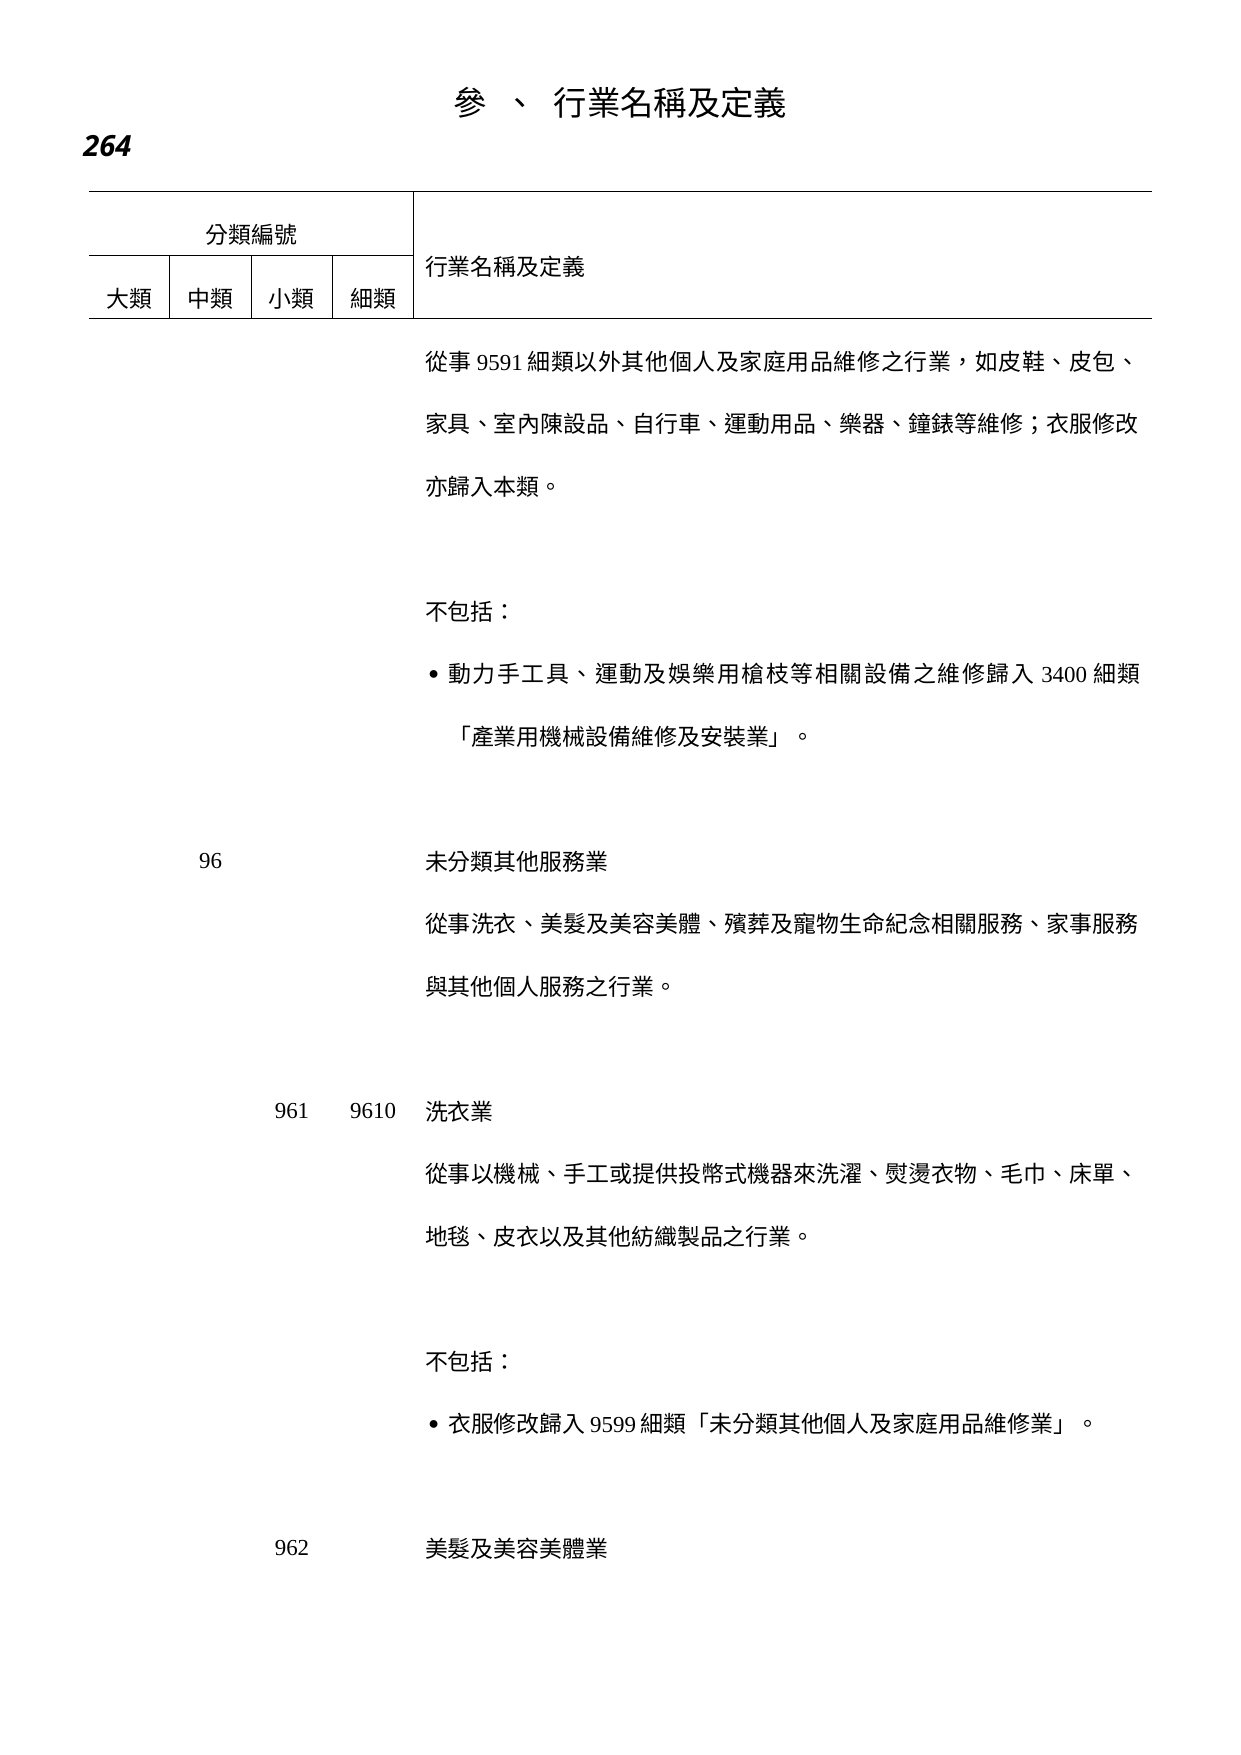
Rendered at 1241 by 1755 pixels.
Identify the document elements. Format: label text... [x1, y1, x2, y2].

table_cell 961 [251, 1068, 332, 1506]
table_cell [251, 319, 332, 818]
table_cell 96 [170, 818, 251, 1068]
table_cell [89, 319, 170, 818]
table_cell 未分類其他服務業 從事洗衣、美髮及美容美體、殯葬及寵物生命紀念相關服務、家事服務與其他個人服務之行業。 [414, 818, 1152, 1068]
table_cell 小類 [252, 256, 332, 318]
table_cell [89, 818, 170, 1068]
table_cell 962 [251, 1506, 332, 1568]
table_cell [251, 818, 332, 1068]
table_cell 美髮及美容美體業 [414, 1506, 1152, 1568]
table_cell [89, 1068, 170, 1506]
table_cell [332, 319, 413, 818]
table_cell [170, 1506, 251, 1568]
table_cell [170, 319, 251, 818]
table_cell 從事9591細類以外其他個人及家庭用品維修之行業，如皮鞋、皮包、家具、室內陳設品、自行車、運動用品、樂器、鐘錶等維修；衣服修改亦歸入本類。 不包括： 動力手工具、運動及娛樂用槍枝等相關設備之維修歸入3400細類「產業用機械設備維修及安裝業」。 [414, 319, 1152, 818]
table_header 分類編號 [89, 192, 413, 255]
table_cell [89, 1506, 170, 1568]
table_cell 細類 [333, 256, 413, 318]
table_cell 洗衣業 從事以機械、手工或提供投幣式機器來洗濯、熨燙衣物、毛巾、床單、地毯、皮衣以及其他紡織製品之行業。 不包括： 衣服修改歸入9599細類「未分類其他個人及家庭用品維修業」。 [414, 1068, 1152, 1506]
table_cell 大類 [89, 256, 169, 318]
table_cell [332, 1506, 413, 1568]
table_cell 中類 [170, 256, 251, 318]
table_cell [170, 1068, 251, 1506]
table_header 行業名稱及定義 [414, 192, 1152, 318]
table_cell 9610 [332, 1068, 413, 1506]
table_cell [332, 818, 413, 1068]
